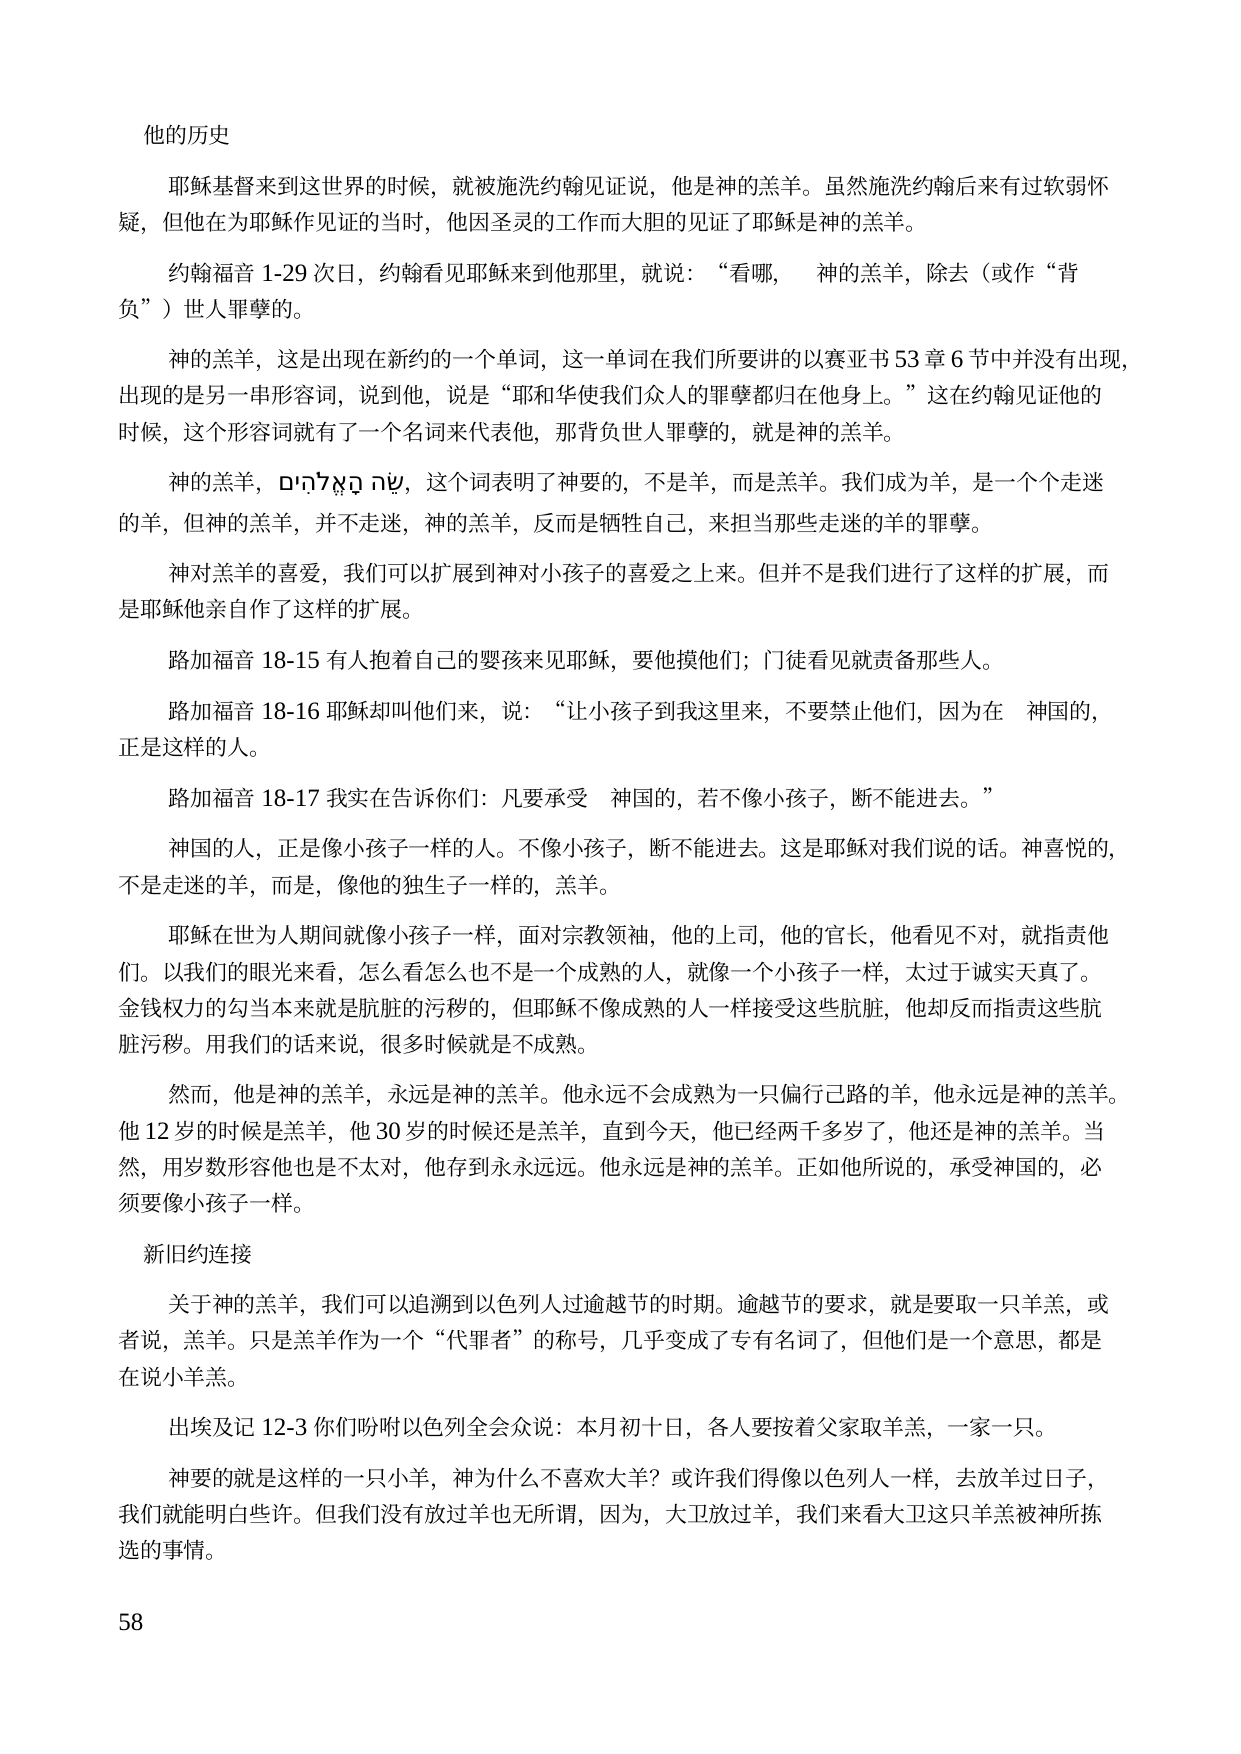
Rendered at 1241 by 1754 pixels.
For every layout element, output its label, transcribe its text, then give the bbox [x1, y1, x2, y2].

text 耶稣基督来到这世界的时候，就被施洗约翰见证说，他是神的羔羊。虽然施洗约翰后来有过软弱怀疑，但他在为耶稣作见证的当时，他因圣灵的工作而大胆的见证了耶稣是神的羔羊。 [118, 169, 1122, 236]
text 新旧约连接 [118, 1237, 1122, 1268]
text 神要的就是这样的一只小羊，神为什么不喜欢大羊？或许我们得像以色列人一样，去放羊过日子，我们就能明白些许。但我们没有放过羊也无所谓，因为，大卫放过羊，我们来看大卫这只羊羔被神所拣选的事情。 [118, 1461, 1122, 1565]
text 耶稣在世为人期间就像小孩子一样，面对宗教领袖，他的上司，他的官长，他看见不对，就指责他们。以我们的眼光来看，怎么看怎么也不是一个成熟的人，就像一个小孩子一样，太过于诚实天真了。金钱权力的勾当本来就是肮脏的污秽的，但耶稣不像成熟的人一样接受这些肮脏，他却反而指责这些肮脏污秽。用我们的话来说，很多时候就是不成熟。 [118, 918, 1122, 1058]
text 关于神的羔羊，我们可以追溯到以色列人过逾越节的时期。逾越节的要求，就是要取一只羊羔，或者说，羔羊。只是羔羊作为一个“代罪者”的称号，几乎变成了专有名词了，但他们是一个意思，都是在说小羊羔。 [118, 1288, 1122, 1391]
text 出埃及记 12-3 你们吩咐以色列全会众说：本月初十日，各人要按着父家取羊羔，一家一只。 [118, 1411, 1122, 1442]
text 路加福音 18-16 耶稣却叫他们来，说：“让小孩子到我这里来，不要禁止他们，因为在 神国的，正是这样的人。 [118, 694, 1122, 762]
text 约翰福音 1-29 次日，约翰看见耶稣来到他那里，就说：“看哪， 神的羔羊，除去（或作“背负”）世人罪孽的。 [118, 256, 1122, 323]
text 神对羔羊的喜爱，我们可以扩展到神对小孩子的喜爱之上来。但并不是我们进行了这样的扩展，而是耶稣他亲自作了这样的扩展。 [118, 556, 1122, 624]
text 路加福音 18-15 有人抱着自己的婴孩来见耶稣，要他摸他们；门徒看见就责备那些人。 [118, 643, 1122, 675]
text 然而，他是神的羔羊，永远是神的羔羊。他永远不会成熟为一只偏行己路的羊，他永远是神的羔羊。他12岁的时候是羔羊，他30岁的时候还是羔羊，直到今天，他已经两千多岁了，他还是神的羔羊。当然，用岁数形容他也是不太对，他存到永永远远。他永远是神的羔羊。正如他所说的，承受神国的，必须要像小孩子一样。 [118, 1078, 1122, 1218]
text 神的羔羊，שֵׂה הָאֱלֹהִים，这个词表明了神要的，不是羊，而是羔羊。我们成为羊，是一个个走迷的羊，但神的羔羊，并不走迷，神的羔羊，反而是牺牲自己，来担当那些走迷的羊的罪孽。 [118, 466, 1122, 537]
text 神国的人，正是像小孩子一样的人。不像小孩子，断不能进去。这是耶稣对我们说的话。神喜悦的，不是走迷的羊，而是，像他的独生子一样的，羔羊。 [118, 832, 1122, 899]
text 神的羔羊，这是出现在新约的一个单词，这一单词在我们所要讲的以赛亚书53章6节中并没有出现，出现的是另一串形容词，说到他，说是“耶和华使我们众人的罪孽都归在他身上。”这在约翰见证他的时候，这个形容词就有了一个名词来代表他，那背负世人罪孽的，就是神的羔羊。 [118, 343, 1122, 446]
text 他的历史 [118, 118, 1122, 149]
text 路加福音 18-17 我实在告诉你们：凡要承受 神国的，若不像小孩子，断不能进去。” [118, 781, 1122, 812]
